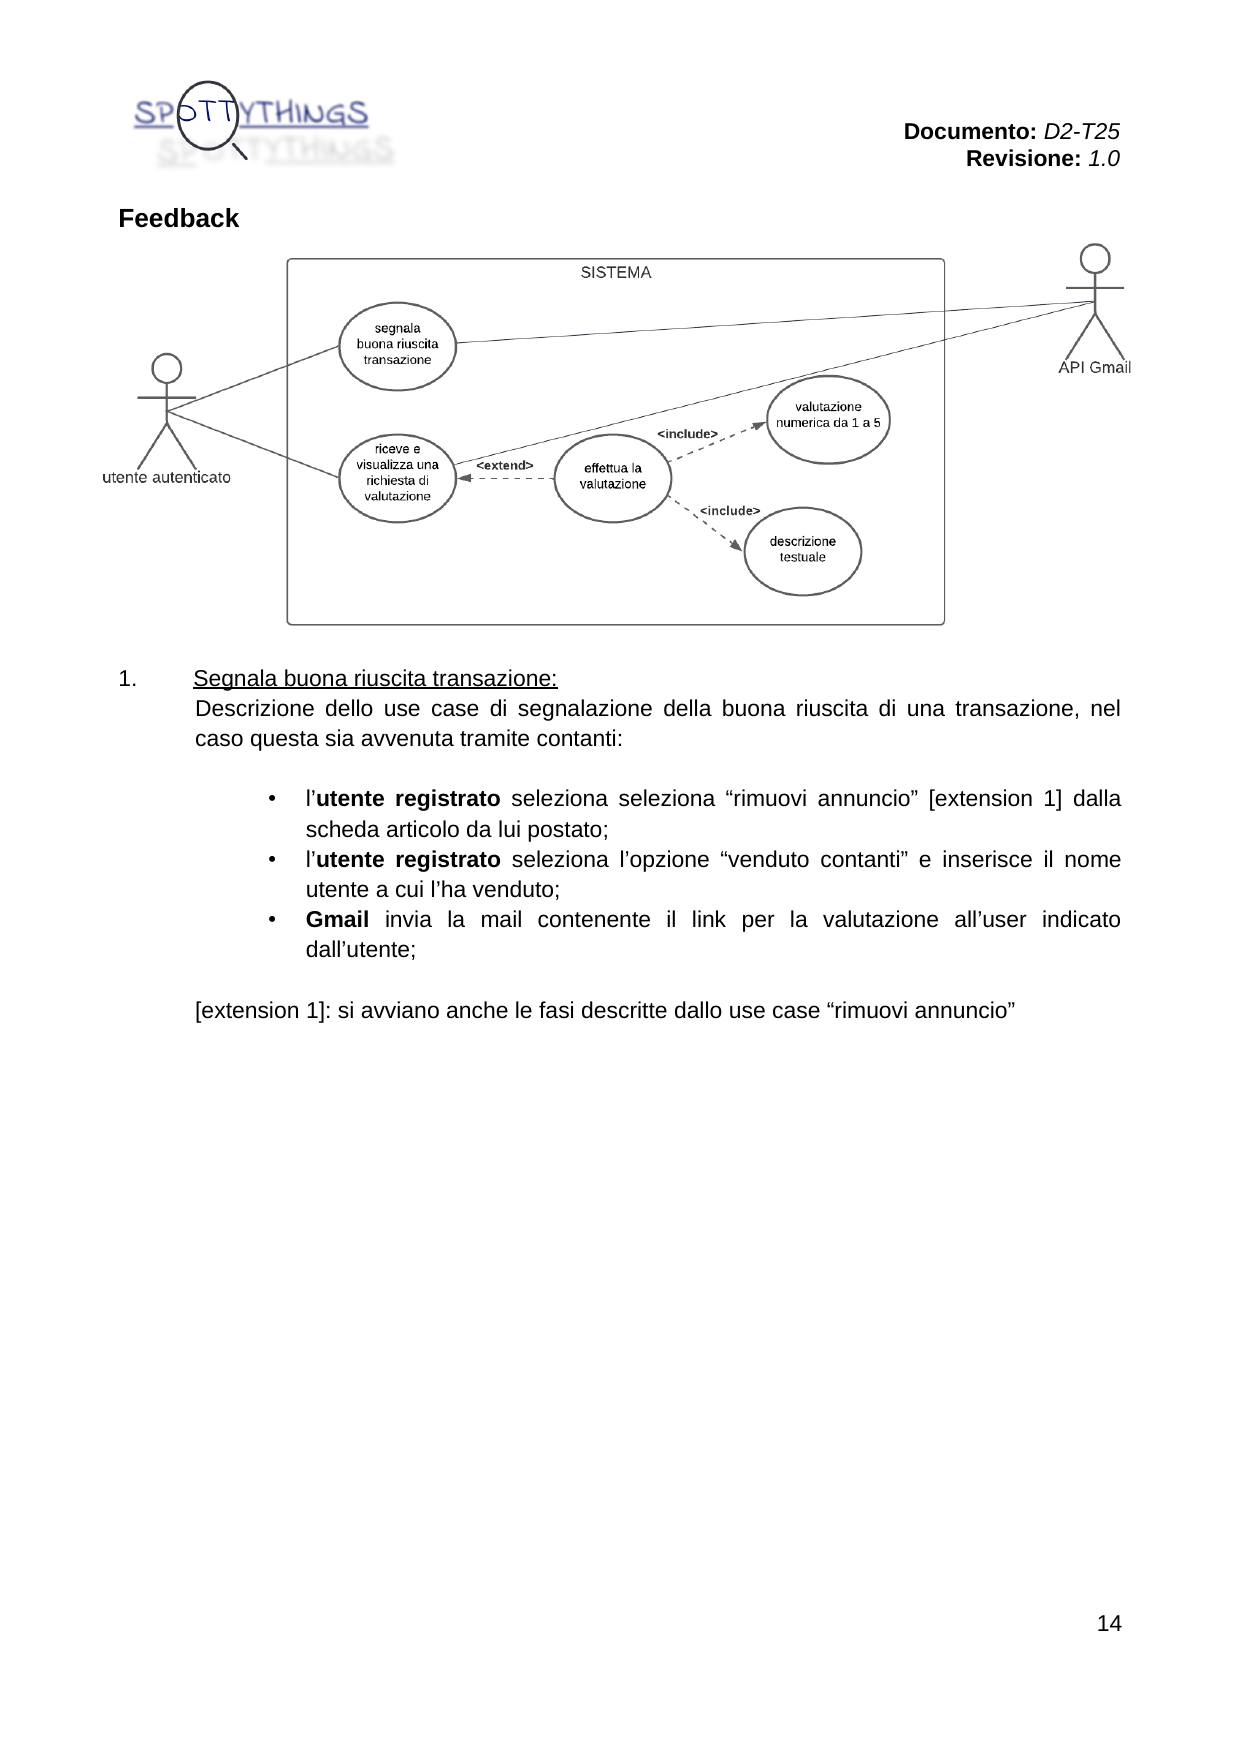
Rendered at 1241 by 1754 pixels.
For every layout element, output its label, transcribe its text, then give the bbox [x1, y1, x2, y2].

picture [123, 73, 399, 187]
list l’utente registrato seleziona l’opzione “venduto contanti” e inserisce il nome utente a cui l’ha venduto; [268, 846, 1122, 902]
list Gmail invia la mail contenente il link per la valutazione all’user indicato dall’utente; [268, 906, 1122, 963]
list Segnala buona riuscita transazione: [118, 664, 1122, 691]
picture [100, 238, 1140, 631]
list [extension 1]: si avviano anche le fasi descritte dallo use case “rimuovi annuncio” [195, 997, 1122, 1023]
list Descrizione dello use case di segnalazione della buona riuscita di una transazione, nel caso questa sia avvenuta tramite contanti: [165, 695, 1122, 751]
subtitle Feedback [118, 203, 1122, 233]
list l’utente registrato seleziona seleziona “rimuovi annuncio” [extension 1] dalla scheda articolo da lui postato; [268, 785, 1122, 842]
